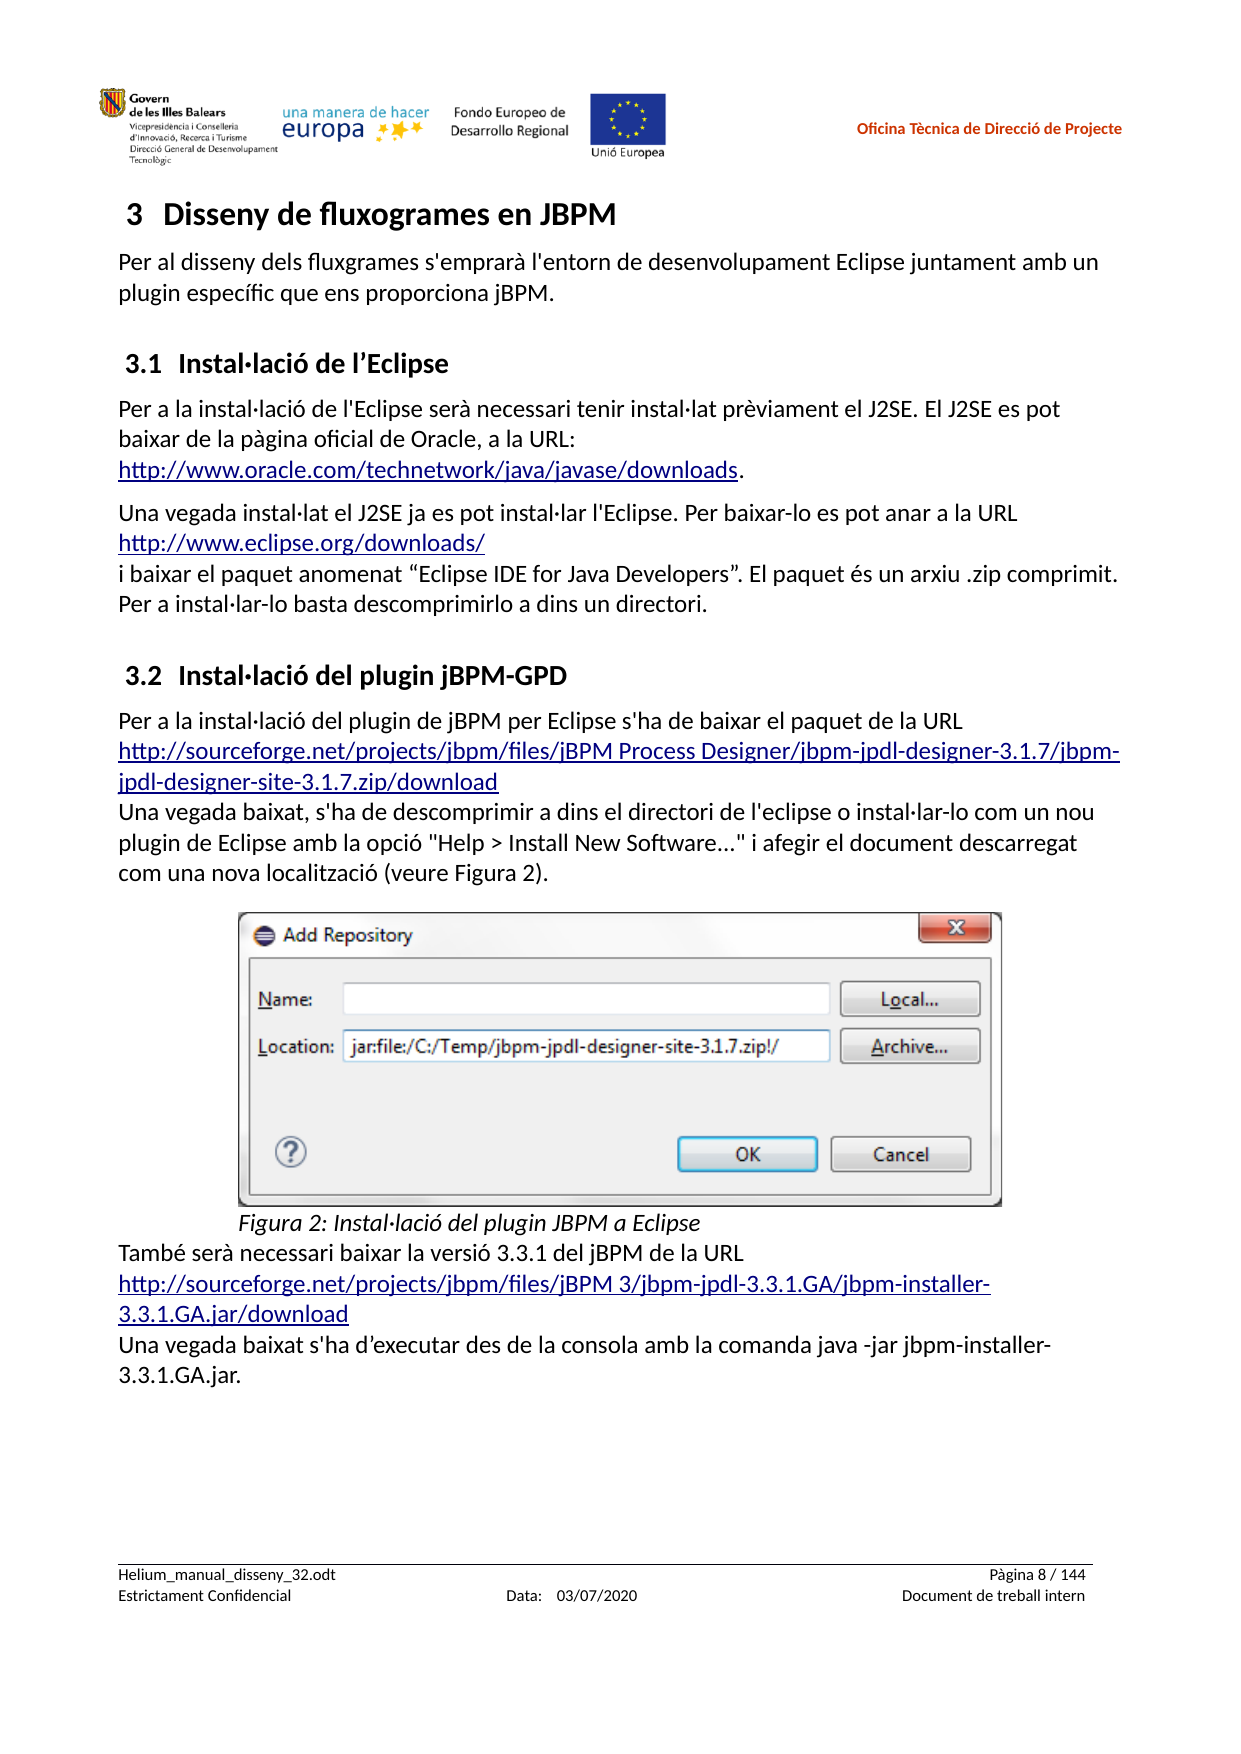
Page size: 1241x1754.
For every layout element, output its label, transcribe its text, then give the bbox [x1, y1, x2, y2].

subtitle Instal·lació del plugin jBPM-GPD [118, 657, 1122, 692]
subtitle Instal·lació de l’Eclipse [118, 345, 1122, 381]
picture [238, 912, 1003, 1207]
text Per a la instal·lació del plugin de jBPM per Eclipse s'ha de baixar el paquet de la URL http://sourceforge.net/projects/jbpm/files/jBPM Process Designer/jbpm-jpdl-designer-3.1.7/jbpm-jpdl-designer-site-3.1.7.zip/download Una vegada baixat, s'ha de descomprimir a dins el directori de l'eclipse o instal·lar-lo com un nou plugin de Eclipse amb la opció "Help > Install New Software..." i afegir el document descarregat com una nova localització (veure Figura 2). [118, 705, 1122, 888]
text També serà necessari baixar la versió 3.3.1 del jBPM de la URL http://sourceforge.net/projects/jbpm/files/jBPM 3/jbpm-jpdl-3.3.1.GA/jbpm-installer-3.3.1.GA.jar/download Una vegada baixat s'ha d’executar des de la consola amb la comanda java -jar jbpm-installer-3.3.1.GA.jar. [118, 900, 1122, 1390]
subtitle Disseny de fluxogrames en JBPM [118, 193, 1122, 234]
text Per a la instal·lació de l'Eclipse serà necessari tenir instal·lat prèviament el J2SE. El J2SE es pot baixar de la pàgina oficial de Oracle, a la URL: [118, 393, 1122, 454]
text Una vegada instal·lat el J2SE ja es pot instal·lar l'Eclipse. Per baixar-lo es pot anar a la URL http://www.eclipse.org/downloads/ i baixar el paquet anomenat “Eclipse IDE for Java Developers”. El paquet és un arxiu .zip comprimit. Per a instal·lar-lo basta descomprimirlo a dins un directori. [118, 497, 1122, 619]
text http://www.oracle.com/technetwork/java/javase/downloads. [118, 454, 1122, 484]
text Per al disseny dels fluxgrames s'emprarà l'entorn de desenvolupament Eclipse juntament amb un plugin específic que ens proporciona jBPM. [118, 246, 1122, 307]
text Figura 2: Instal·lació del plugin JBPM a Eclipse [238, 1207, 1002, 1237]
picture [99, 87, 668, 166]
